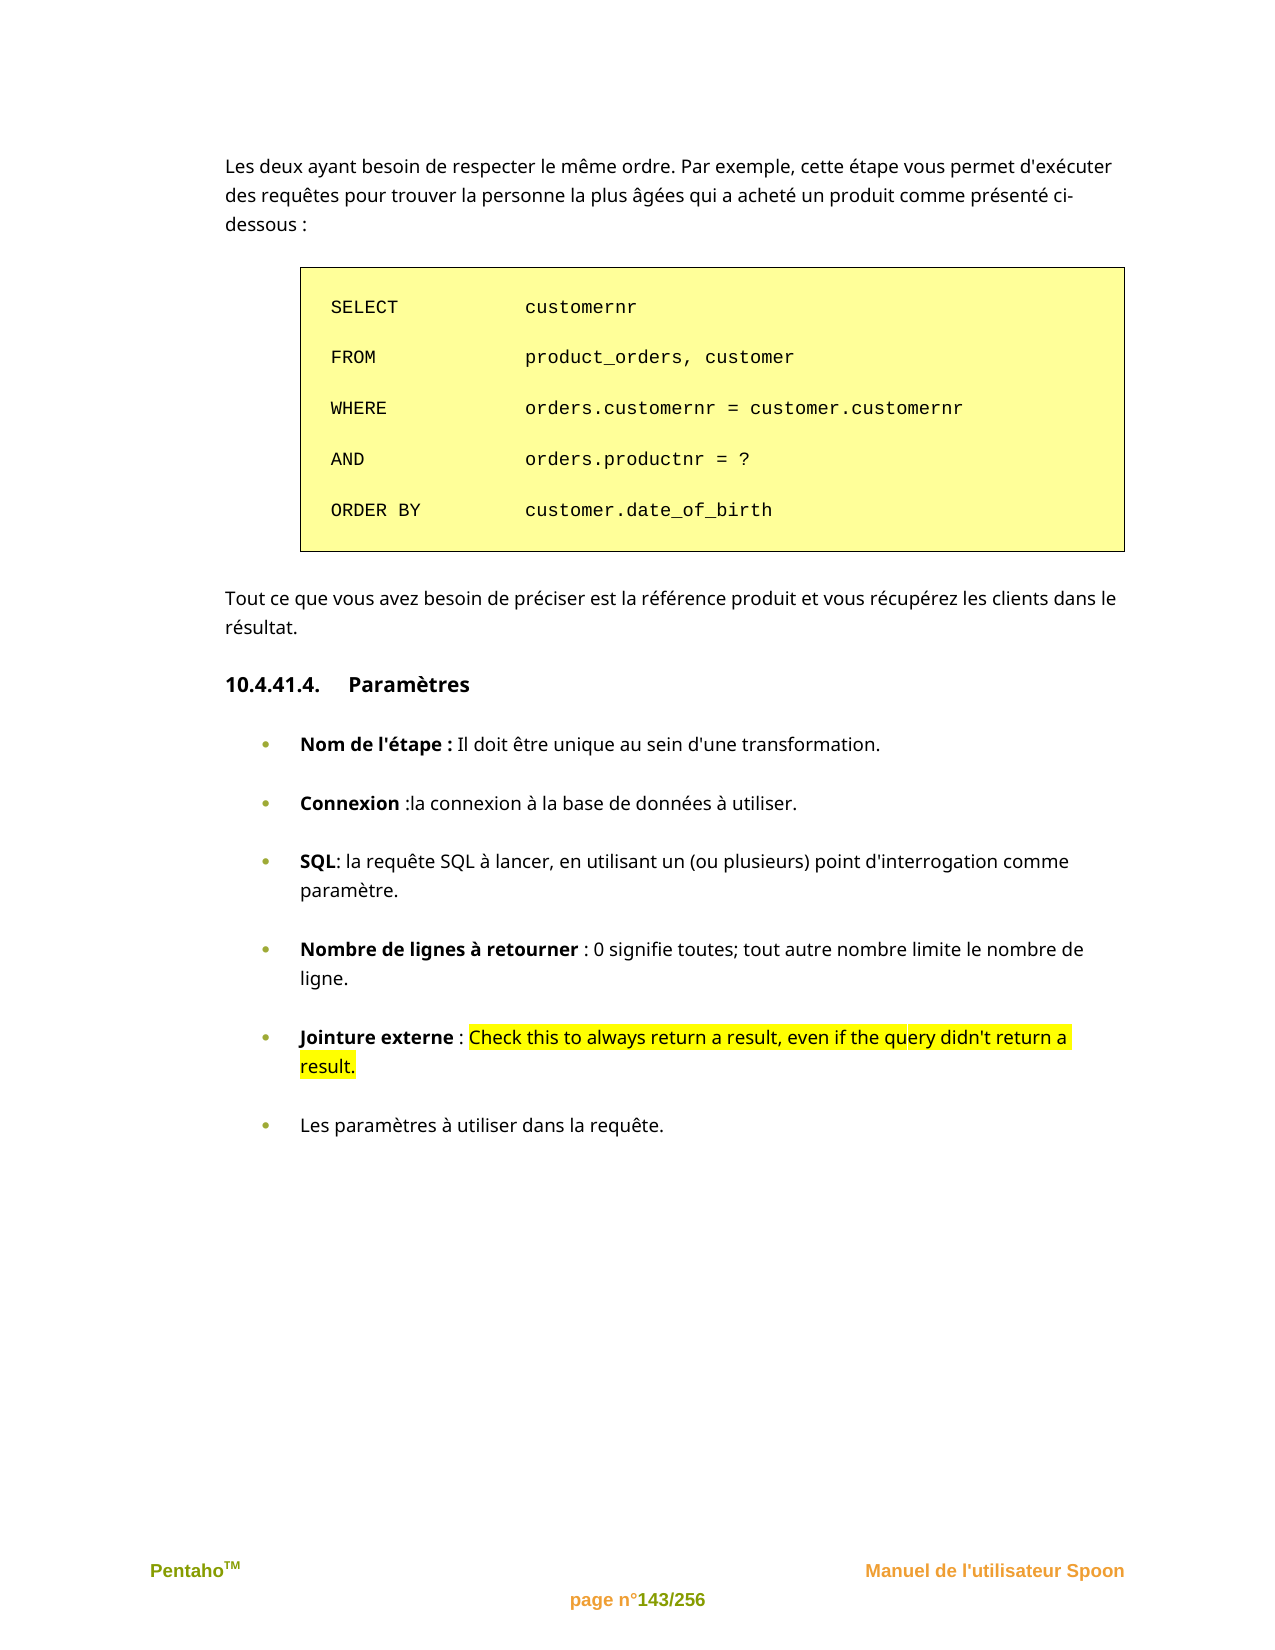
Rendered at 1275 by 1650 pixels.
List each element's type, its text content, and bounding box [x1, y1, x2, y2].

text Tout ce que vous avez besoin de préciser est la référence produit et vous récupérez les clients dans le résultat. [225, 582, 1125, 640]
text Les deux ayant besoin de respecter le même ordre. Par exemple, cette étape vous permet d'exécuter des requêtes pour trouver la personne la plus âgées qui a acheté un produit comme présenté ci-dessous : [225, 150, 1125, 237]
list Les paramètres à utiliser dans la requête. [262, 1109, 1125, 1138]
text WHERE orders.customernr = customer.customernr [301, 368, 1124, 419]
text ORDER BY customer.date_of_birth [301, 470, 1124, 551]
subtitle Paramètres [225, 669, 1125, 699]
text SELECT customernr [301, 268, 1124, 318]
list Connexion :la connexion à la base de données à utiliser. [262, 787, 1125, 816]
list Jointure externe : Check this to always return a result, even if the query didn't return a result. [262, 1021, 1125, 1079]
list SQL: la requête SQL à lancer, en utilisant un (ou plusieurs) point d'interrogation comme paramètre. [262, 845, 1125, 904]
text AND orders.productnr = ? [301, 419, 1124, 470]
text FROM product_orders, customer [301, 318, 1124, 368]
list Nom de l'étape : Il doit être unique au sein d'une transformation. [262, 728, 1125, 757]
list Nombre de lignes à retourner : 0 signifie toutes; tout autre nombre limite le nombre de ligne. [262, 933, 1125, 992]
